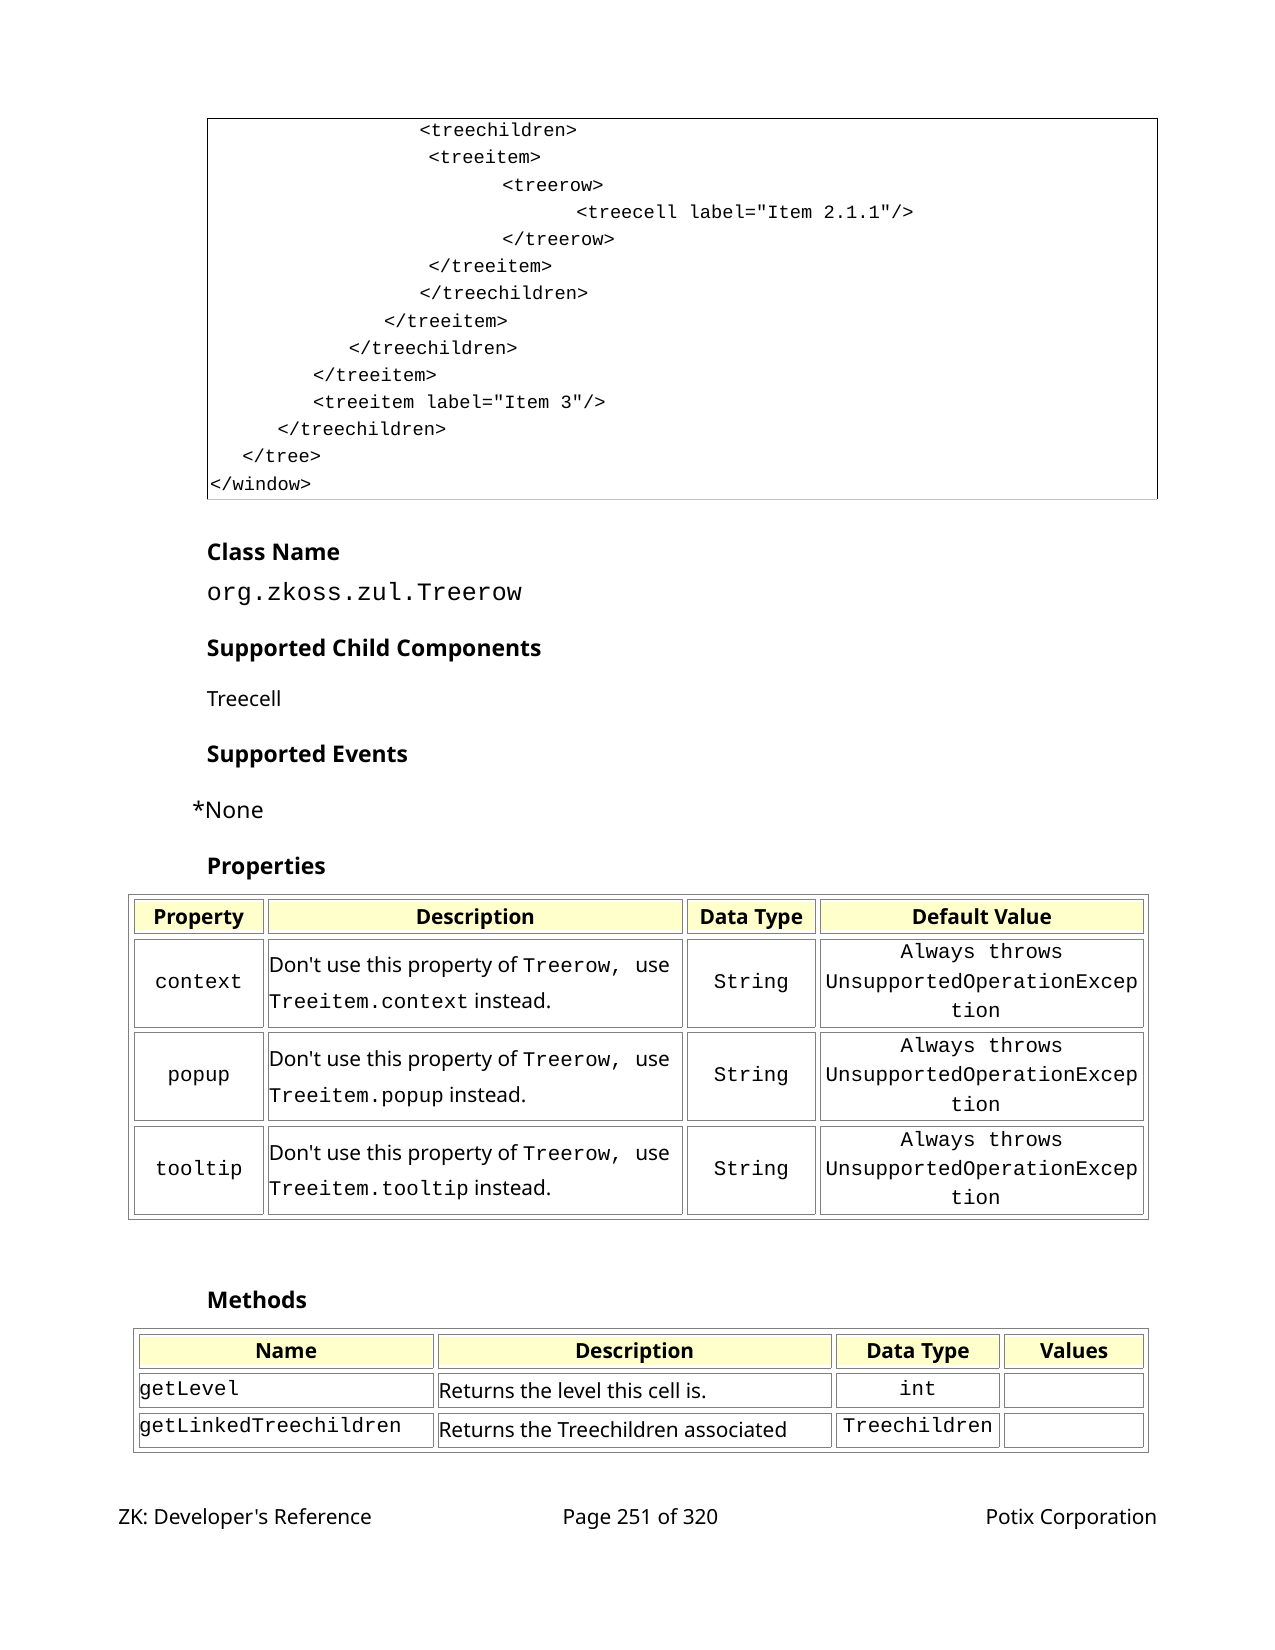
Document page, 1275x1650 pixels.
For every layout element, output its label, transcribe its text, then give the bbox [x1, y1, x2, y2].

text </treeitem> [208, 254, 1157, 278]
table_cell [1005, 1374, 1143, 1407]
text <treeitem> [208, 145, 1157, 169]
table_cell [1005, 1414, 1143, 1447]
table_header Name [136, 1329, 435, 1368]
text </treeitem> [208, 308, 1157, 333]
text </treechildren> [208, 336, 1157, 360]
table_header Description [435, 1329, 833, 1368]
table_header Description [266, 895, 685, 933]
text <treechildren> [208, 119, 1157, 142]
table_cell [1002, 1407, 1146, 1447]
text <treerow> [208, 172, 1157, 197]
table_cell Always throws UnsupportedOperationException [818, 1120, 1146, 1214]
table_cell Treechildren [834, 1407, 1002, 1447]
text </treechildren> [208, 281, 1157, 306]
table_cell String [685, 933, 817, 1027]
text <treeitem label="Item 3"/> [208, 390, 1157, 414]
table_cell tooltip [131, 1120, 266, 1214]
text </tree> [208, 444, 1157, 469]
text </treechildren> [208, 417, 1157, 441]
table_header Values [1002, 1329, 1146, 1368]
text </treerow> [208, 227, 1157, 251]
text Treecell [207, 684, 1157, 712]
table_cell [1002, 1368, 1146, 1407]
text <treecell label="Item 2.1.1"/> [208, 200, 1157, 224]
table_header Data Type [685, 895, 817, 933]
text </window> [208, 472, 1157, 499]
table_cell popup [131, 1027, 266, 1120]
text </treeitem> [208, 363, 1157, 387]
table_header Data Type [834, 1329, 1002, 1368]
table_cell String [685, 1027, 817, 1120]
table_cell Always throws UnsupportedOperationException [818, 1027, 1146, 1120]
table_cell Don't use this property of Treerow, use Treeitem.context instead. [266, 933, 685, 1027]
table_cell String [685, 1120, 817, 1214]
subtitle Properties [207, 850, 1157, 881]
table_cell Returns the Treechildren associated [435, 1407, 833, 1447]
table_header Property [131, 895, 266, 933]
text org.zkoss.zul.Treerow [207, 579, 1157, 607]
table_cell int [834, 1368, 1002, 1407]
table_cell Returns the level this cell is. [435, 1368, 833, 1407]
table_header Default Value [818, 895, 1146, 933]
table_cell Don't use this property of Treerow, use Treeitem.tooltip instead. [266, 1120, 685, 1214]
subtitle Supported Events [207, 737, 1157, 769]
subtitle Supported Child Components [207, 632, 1157, 664]
text *None [118, 794, 1157, 825]
table_cell Always throws UnsupportedOperationException [818, 933, 1146, 1027]
table_cell context [131, 933, 266, 1027]
subtitle Methods [207, 1284, 1157, 1316]
table_cell getLevel [136, 1368, 435, 1407]
table_cell Don't use this property of Treerow, use Treeitem.popup instead. [266, 1027, 685, 1120]
subtitle Class Name [207, 536, 1157, 567]
table_cell getLinkedTreechildren [136, 1407, 435, 1447]
